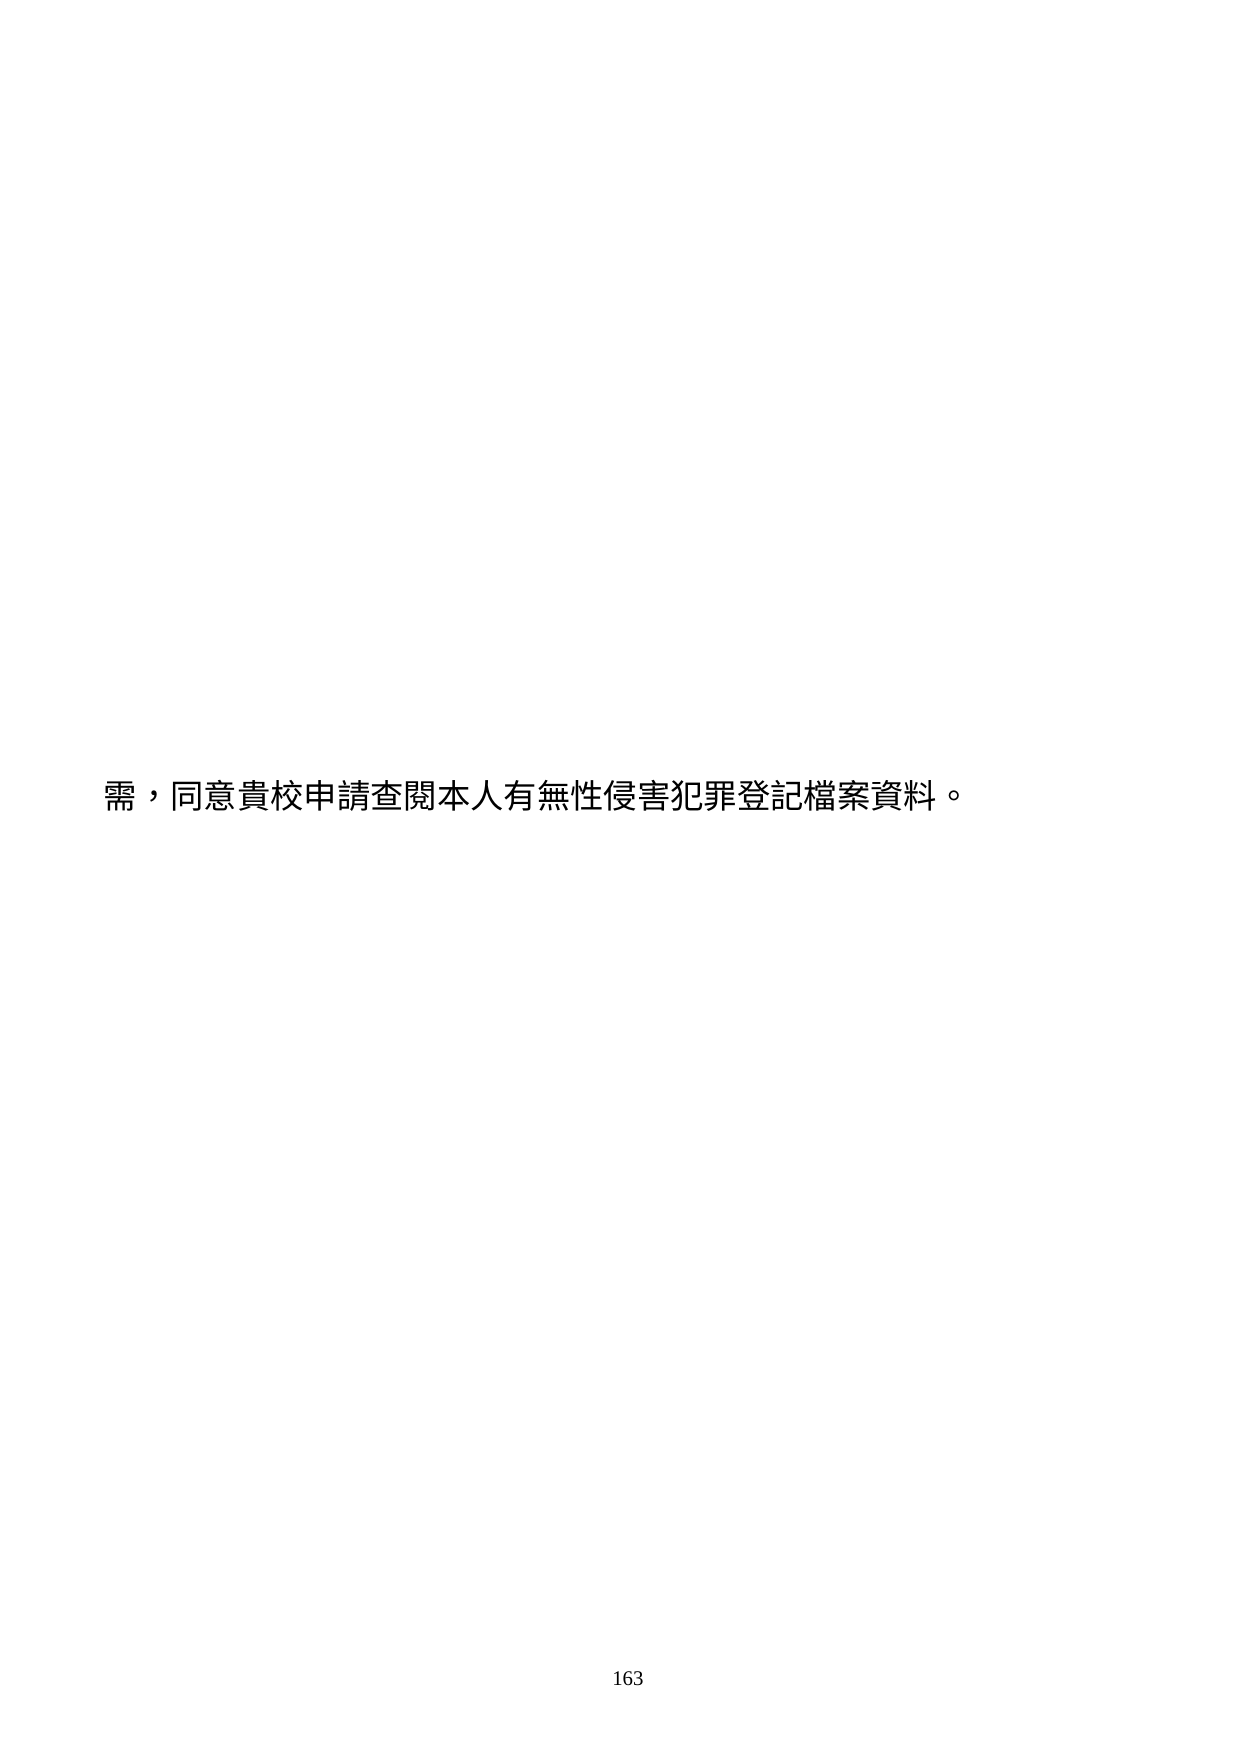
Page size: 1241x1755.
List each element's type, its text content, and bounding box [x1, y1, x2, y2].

text 需，同意貴校申請查閱本人有無性侵害犯罪登記檔案資料。 [103, 770, 1152, 818]
